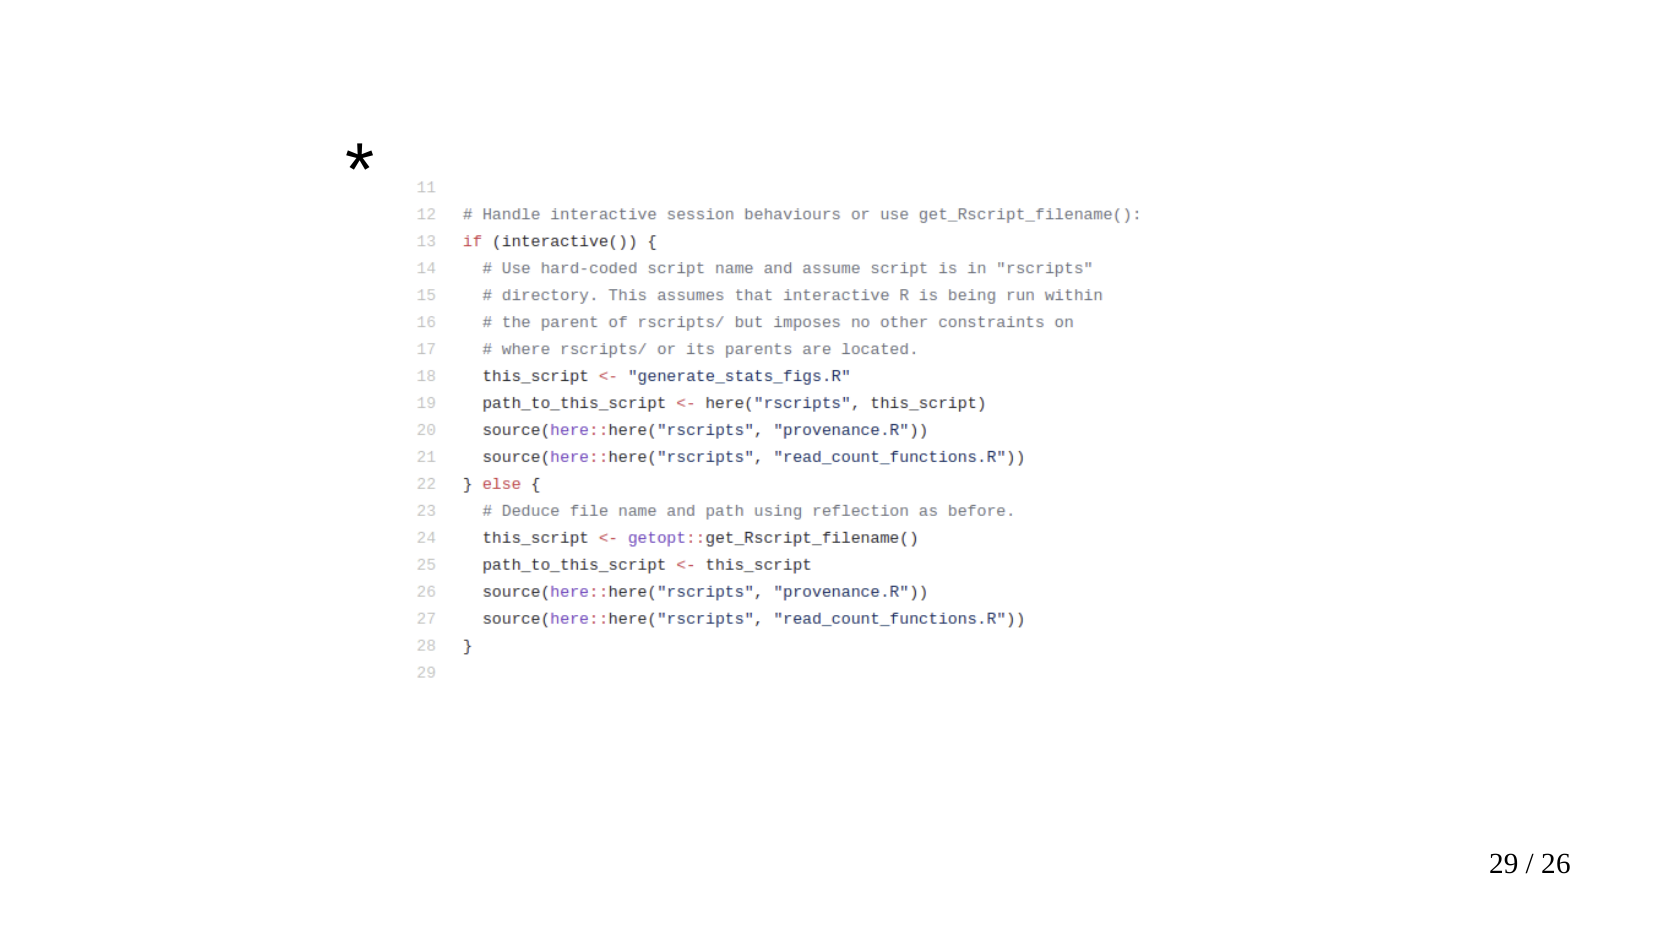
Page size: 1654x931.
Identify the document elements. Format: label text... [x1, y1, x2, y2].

picture [395, 177, 1223, 686]
text_box * [330, 120, 414, 220]
